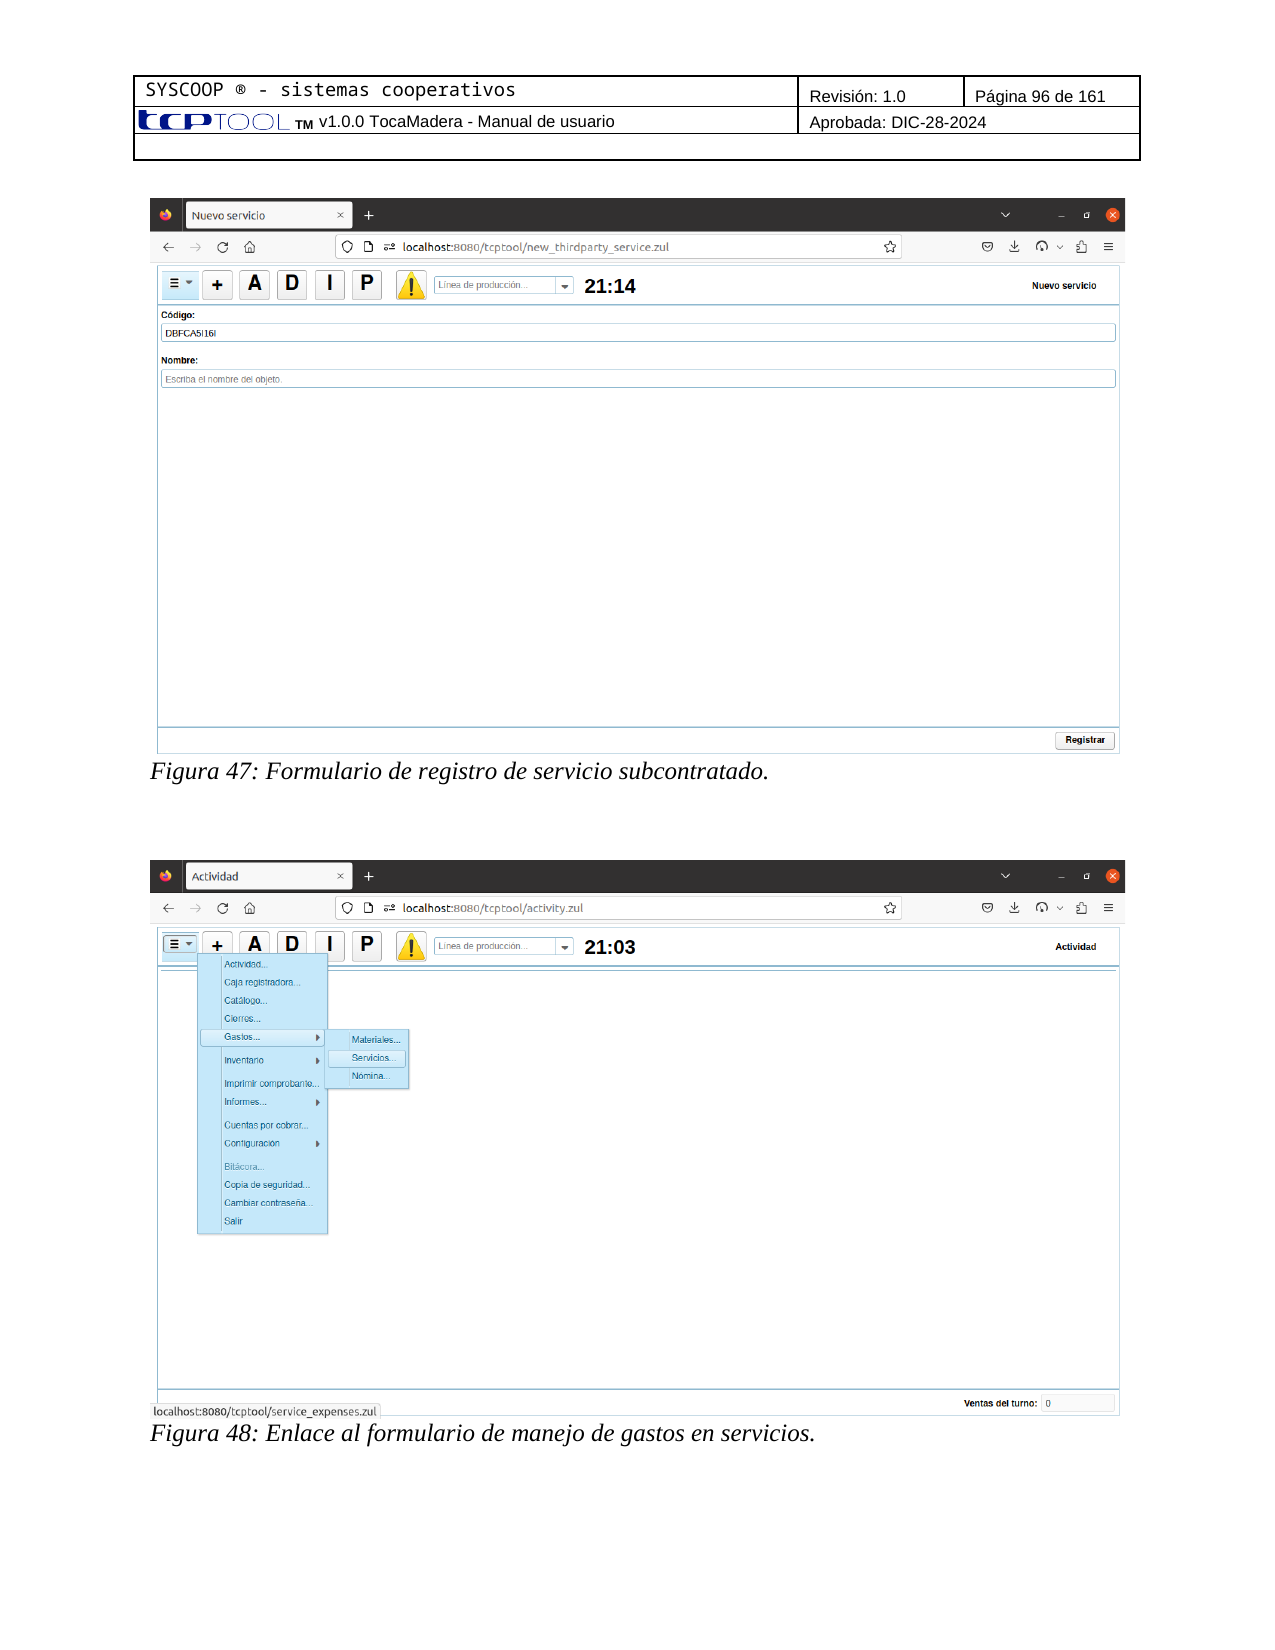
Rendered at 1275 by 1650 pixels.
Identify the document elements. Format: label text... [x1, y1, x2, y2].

picture [150, 198, 1125, 757]
picture [150, 860, 1125, 1419]
text Figura 48: Enlace al formulario de manejo de gastos en servicios. [150, 1419, 1125, 1447]
picture [138, 110, 290, 130]
text Figura 47: Formulario de registro de servicio subcontratado. [150, 757, 1125, 785]
